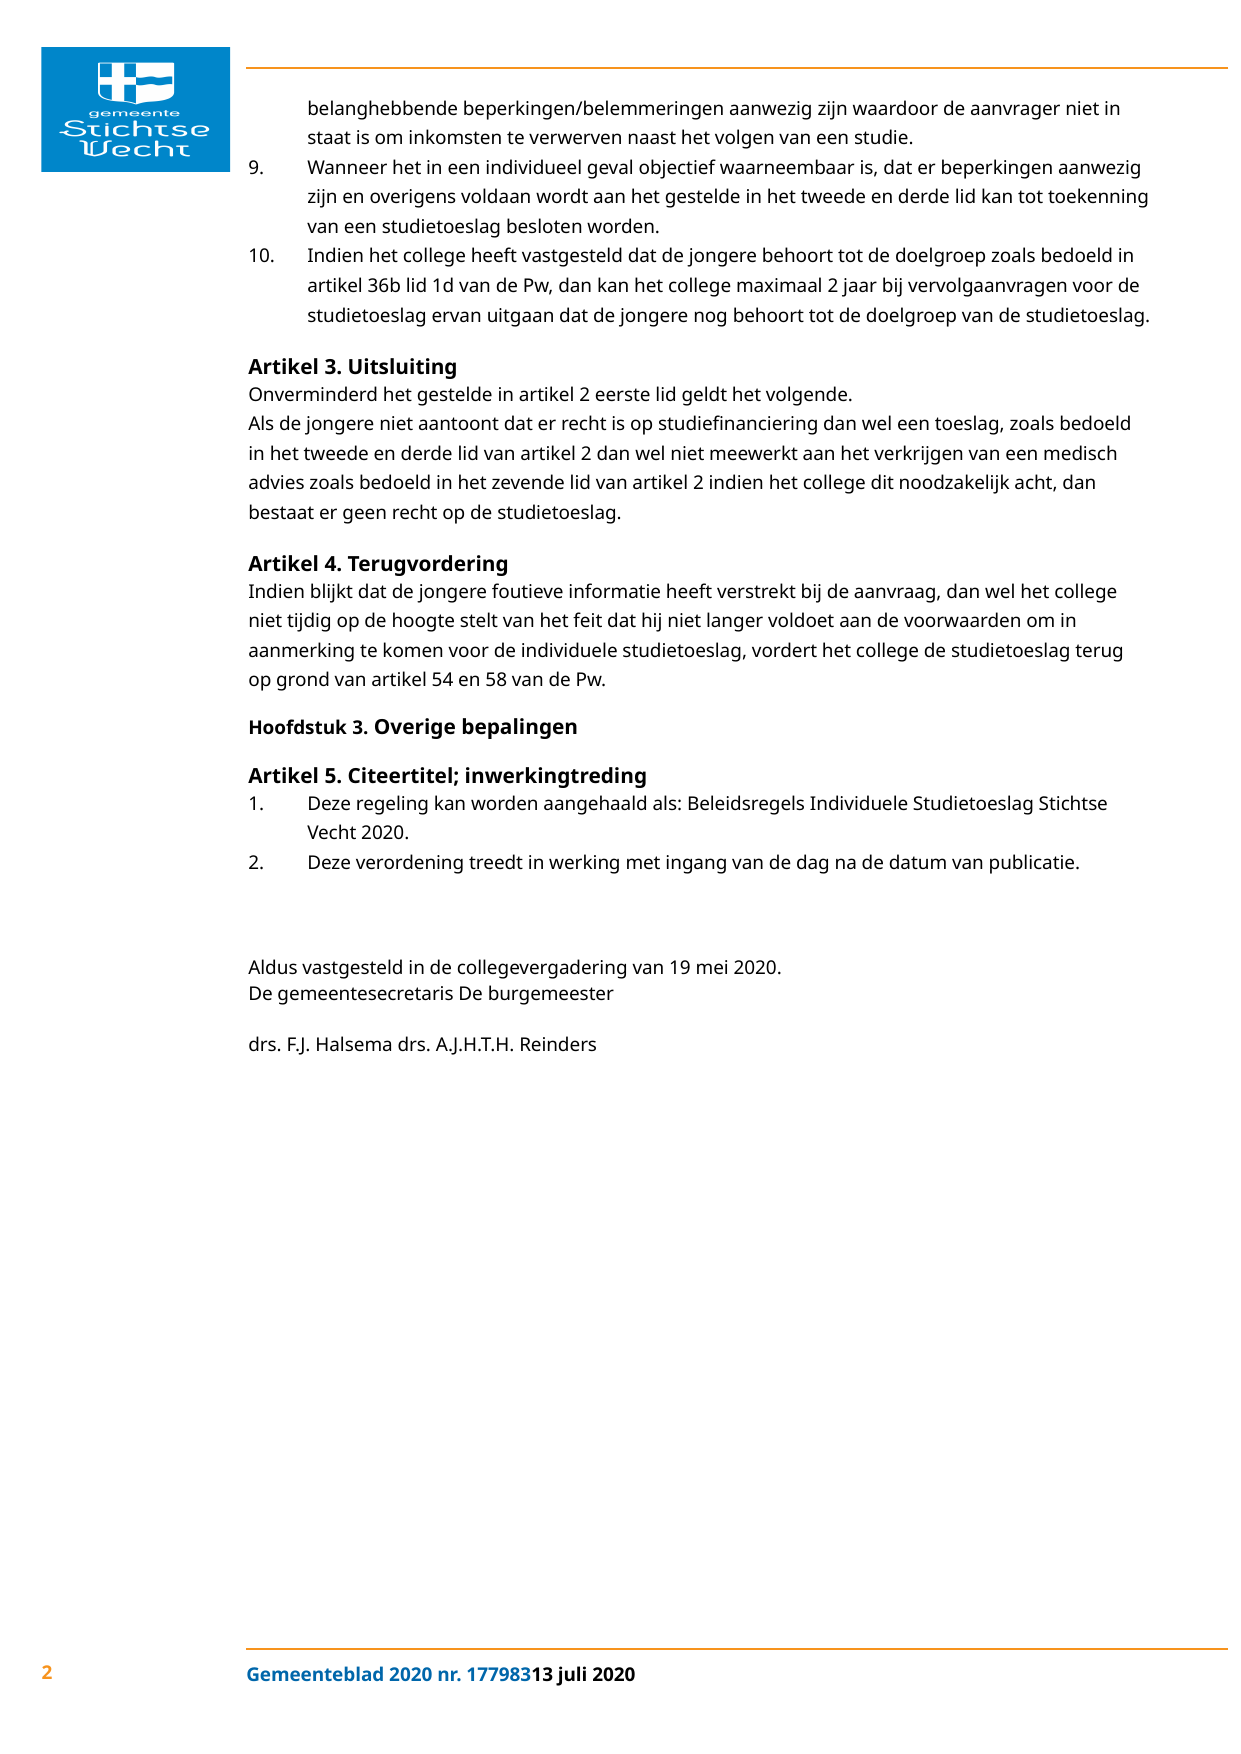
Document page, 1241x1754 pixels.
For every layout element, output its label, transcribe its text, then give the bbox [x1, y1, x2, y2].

picture [137, 63, 174, 103]
text Onverminderd het gestelde in artikel 2 eerste lid geldt het volgende. [248, 381, 1152, 406]
text Hoofdstuk 3. Overige bepalingen [248, 712, 1152, 741]
text Als de jongere niet aantoont dat er recht is op studiefinanciering dan wel een toeslag, zoals bedoeld in het tweede en derde lid van artikel 2 dan wel niet meewerkt aan het verkrijgen van een medisch advies zoals bedoeld in het zevende lid van artikel 2 indien het college dit noodzakelijk acht, dan bestaat er geen recht op de studietoeslag. [248, 410, 1152, 525]
list Wanneer het in een individueel geval objectief waarneembaar is, dat er beperkingen aanwezig zijn en overigens voldaan wordt aan het gestelde in het tweede en derde lid kan tot toekenning van een studietoeslag besloten worden. [248, 154, 1152, 239]
list belanghebbende beperkingen/belemmeringen aanwezig zijn waardoor de aanvrager niet in staat is om inkomsten te verwerven naast het volgen van een studie. [248, 95, 1152, 150]
text Artikel 3. Uitsluiting [248, 352, 1152, 381]
text drs. F.J. Halsema drs. A.J.H.T.H. Reinders [248, 1031, 1152, 1057]
text Artikel 5. Citeertitel; inwerkingtreding [248, 762, 1152, 790]
text Indien blijkt dat de jongere foutieve informatie heeft verstrekt bij de aanvraag, dan wel het college niet tijdig op de hoogte stelt van het feit dat hij niet langer voldoet aan de voorwaarden om in aanmerking te komen voor de individuele studietoeslag, vordert het college de studietoeslag terug op grond van artikel 54 en 58 van de Pw. [248, 578, 1152, 692]
list Deze regeling kan worden aangehaald als: Beleidsregels Individuele Studietoeslag Stichtse Vecht 2020. [248, 790, 1152, 845]
picture [99, 63, 135, 101]
text Aldus vastgesteld in de collegevergadering van 19 mei 2020. [248, 954, 1152, 980]
list Deze verordening treedt in werking met ingang van de dag na de datum van publicatie. [248, 849, 1152, 875]
list Indien het college heeft vastgesteld dat de jongere behoort tot de doelgroep zoals bedoeld in artikel 36b lid 1d van de Pw, dan kan het college maximaal 2 jaar bij vervolgaanvragen voor de studietoeslag ervan uitgaan dat de jongere nog behoort tot de doelgroep van de studietoeslag. [248, 243, 1152, 328]
text Artikel 4. Terugvordering [248, 549, 1152, 578]
text De gemeentesecretaris De burgemeester [248, 980, 1152, 1005]
